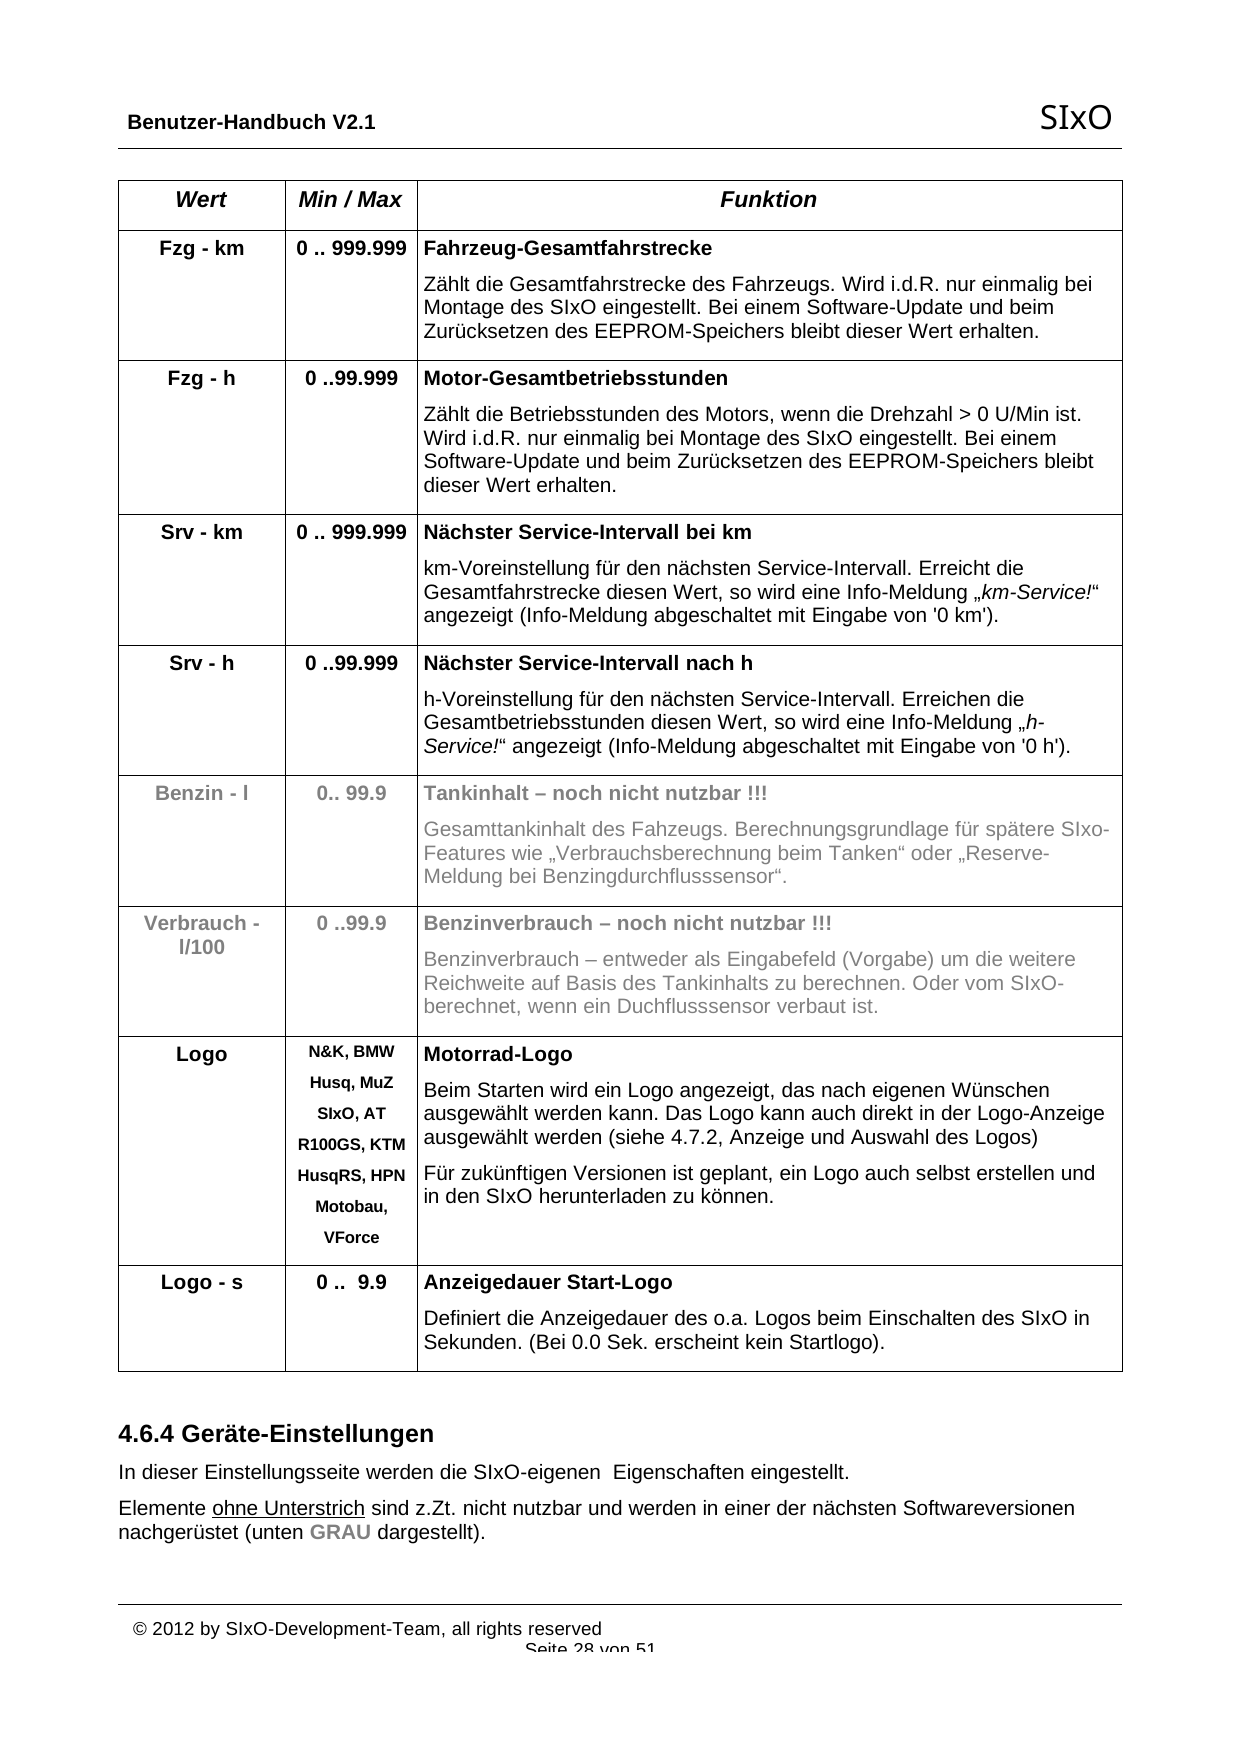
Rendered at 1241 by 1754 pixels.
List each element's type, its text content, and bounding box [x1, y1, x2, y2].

subtitle Geräte-Einstellungen [118, 1420, 1122, 1448]
table_cell 0 ..99.999 [286, 646, 417, 775]
table_cell Srv - h [119, 646, 285, 775]
table_cell Nächster Service-Intervall nach h h-Voreinstellung für den nächsten Service-Intervall. Erreichen die Gesamtbetriebsstunden diesen Wert, so wird eine Info-Meldung „h-Service!“ angezeigt (Info-Meldung abgeschaltet mit Eingabe von '0 h'). [418, 646, 1122, 775]
table_header Wert [119, 181, 285, 230]
table_header Min / Max [286, 181, 417, 230]
table_cell N&K, BMW Husq, MuZ SIxO, AT R100GS, KTM HusqRS, HPN Motobau, VForce [286, 1037, 417, 1265]
table_cell Motorrad-Logo Beim Starten wird ein Logo angezeigt, das nach eigenen Wünschen ausgewählt werden kann. Das Logo kann auch direkt in der Logo-Anzeige ausgewählt werden (siehe 4.7.2, Anzeige und Auswahl des Logos) Für zukünftigen Versionen ist geplant, ein Logo auch selbst erstellen und in den SIxO herunterladen zu können. [418, 1037, 1122, 1265]
table_cell Fzg - h [119, 361, 285, 514]
text Elemente ohne Unterstrich sind z.Zt. nicht nutzbar und werden in einer der nächsten Softwareversionen nachgerüstet (unten GRAU dargestellt). [118, 1497, 1122, 1544]
text In dieser Einstellungsseite werden die SIxO-eigenen Eigenschaften eingestellt. [118, 1461, 1122, 1484]
table_cell Tankinhalt – noch nicht nutzbar !!! Gesamttankinhalt des Fahzeugs. Berechnungsgrundlage für spätere SIxo-Features wie „Verbrauchsberechnung beim Tanken“ oder „Reserve-Meldung bei Benzingdurchflusssensor“. [418, 776, 1122, 906]
table_cell Fahrzeug-Gesamtfahrstrecke Zählt die Gesamtfahrstrecke des Fahrzeugs. Wird i.d.R. nur einmalig bei Montage des SIxO eingestellt. Bei einem Software-Update und beim Zurücksetzen des EEPROM-Speichers bleibt dieser Wert erhalten. [418, 231, 1122, 360]
table_cell Fzg - km [119, 231, 285, 360]
table_cell Benzinverbrauch – noch nicht nutzbar !!! Benzinverbrauch – entweder als Eingabefeld (Vorgabe) um die weitere Reichweite auf Basis des Tankinhalts zu berechnen. Oder vom SIxO-berechnet, wenn ein Duchflusssensor verbaut ist. [418, 907, 1122, 1036]
table_cell 0 ..99.999 [286, 361, 417, 514]
table_cell Nächster Service-Intervall bei km km-Voreinstellung für den nächsten Service-Intervall. Erreicht die Gesamtfahrstrecke diesen Wert, so wird eine Info-Meldung „km-Service!“ angezeigt (Info-Meldung abgeschaltet mit Eingabe von '0 km'). [418, 515, 1122, 645]
table_header Funktion [418, 181, 1122, 230]
table_cell 0 .. 9.9 [286, 1266, 417, 1371]
table_cell Anzeigedauer Start-Logo Definiert die Anzeigedauer des o.a. Logos beim Einschalten des SIxO in Sekunden. (Bei 0.0 Sek. erscheint kein Startlogo). [418, 1266, 1122, 1371]
table_cell Motor-Gesamtbetriebsstunden Zählt die Betriebsstunden des Motors, wenn die Drehzahl > 0 U/Min ist. Wird i.d.R. nur einmalig bei Montage des SIxO eingestellt. Bei einem Software-Update und beim Zurücksetzen des EEPROM-Speichers bleibt dieser Wert erhalten. [418, 361, 1122, 514]
table_cell 0 .. 999.999 [286, 515, 417, 645]
table_cell Verbrauch - l/100 [119, 907, 285, 1036]
table_cell Benzin - l [119, 776, 285, 906]
table_cell 0.. 99.9 [286, 776, 417, 906]
table_cell Srv - km [119, 515, 285, 645]
table_cell Logo [119, 1037, 285, 1265]
table_cell Logo - s [119, 1266, 285, 1371]
table_cell 0 .. 999.999 [286, 231, 417, 360]
table_cell 0 ..99.9 [286, 907, 417, 1036]
